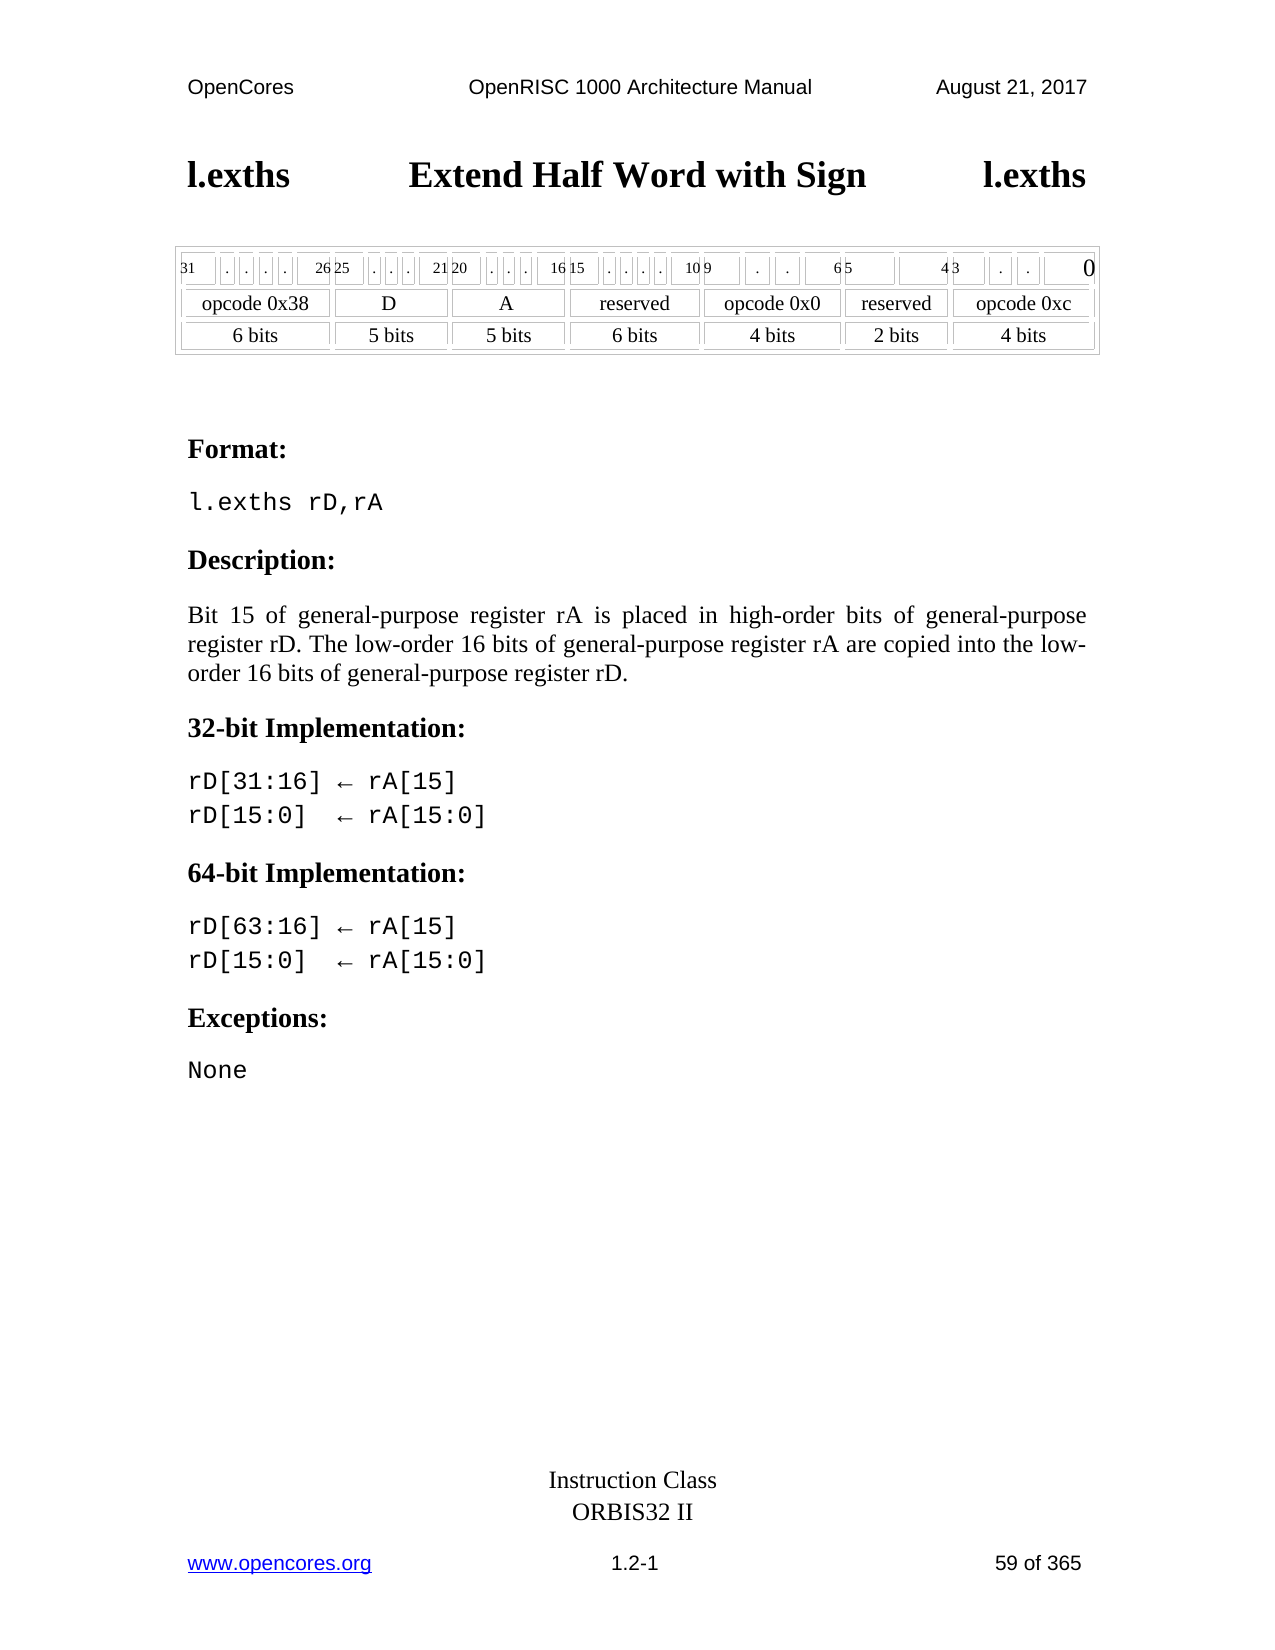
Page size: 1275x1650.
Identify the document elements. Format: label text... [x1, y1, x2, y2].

text Bit 15 of general-purpose register rA is placed in high-order bits of general-purpose register rD. The low-order 16 bits of general-purpose register rA are copied into the low-order 16 bits of general-purpose register rD. [187, 600, 1087, 687]
text Exceptions: [187, 1001, 1087, 1033]
text rD[63:16] ← rA[15] rD[15:0] ← rA[15:0] [187, 913, 1087, 976]
text 64-bit Implementation: [187, 856, 1087, 888]
text Description: [187, 543, 1087, 575]
text Format: [187, 432, 1087, 464]
text l.exths rD,rA [187, 489, 1087, 518]
text 32-bit Implementation: [187, 712, 1087, 744]
text rD[31:16] ← rA[15] rD[15:0] ← rA[15:0] [187, 769, 1087, 831]
text None [187, 1058, 1087, 1086]
